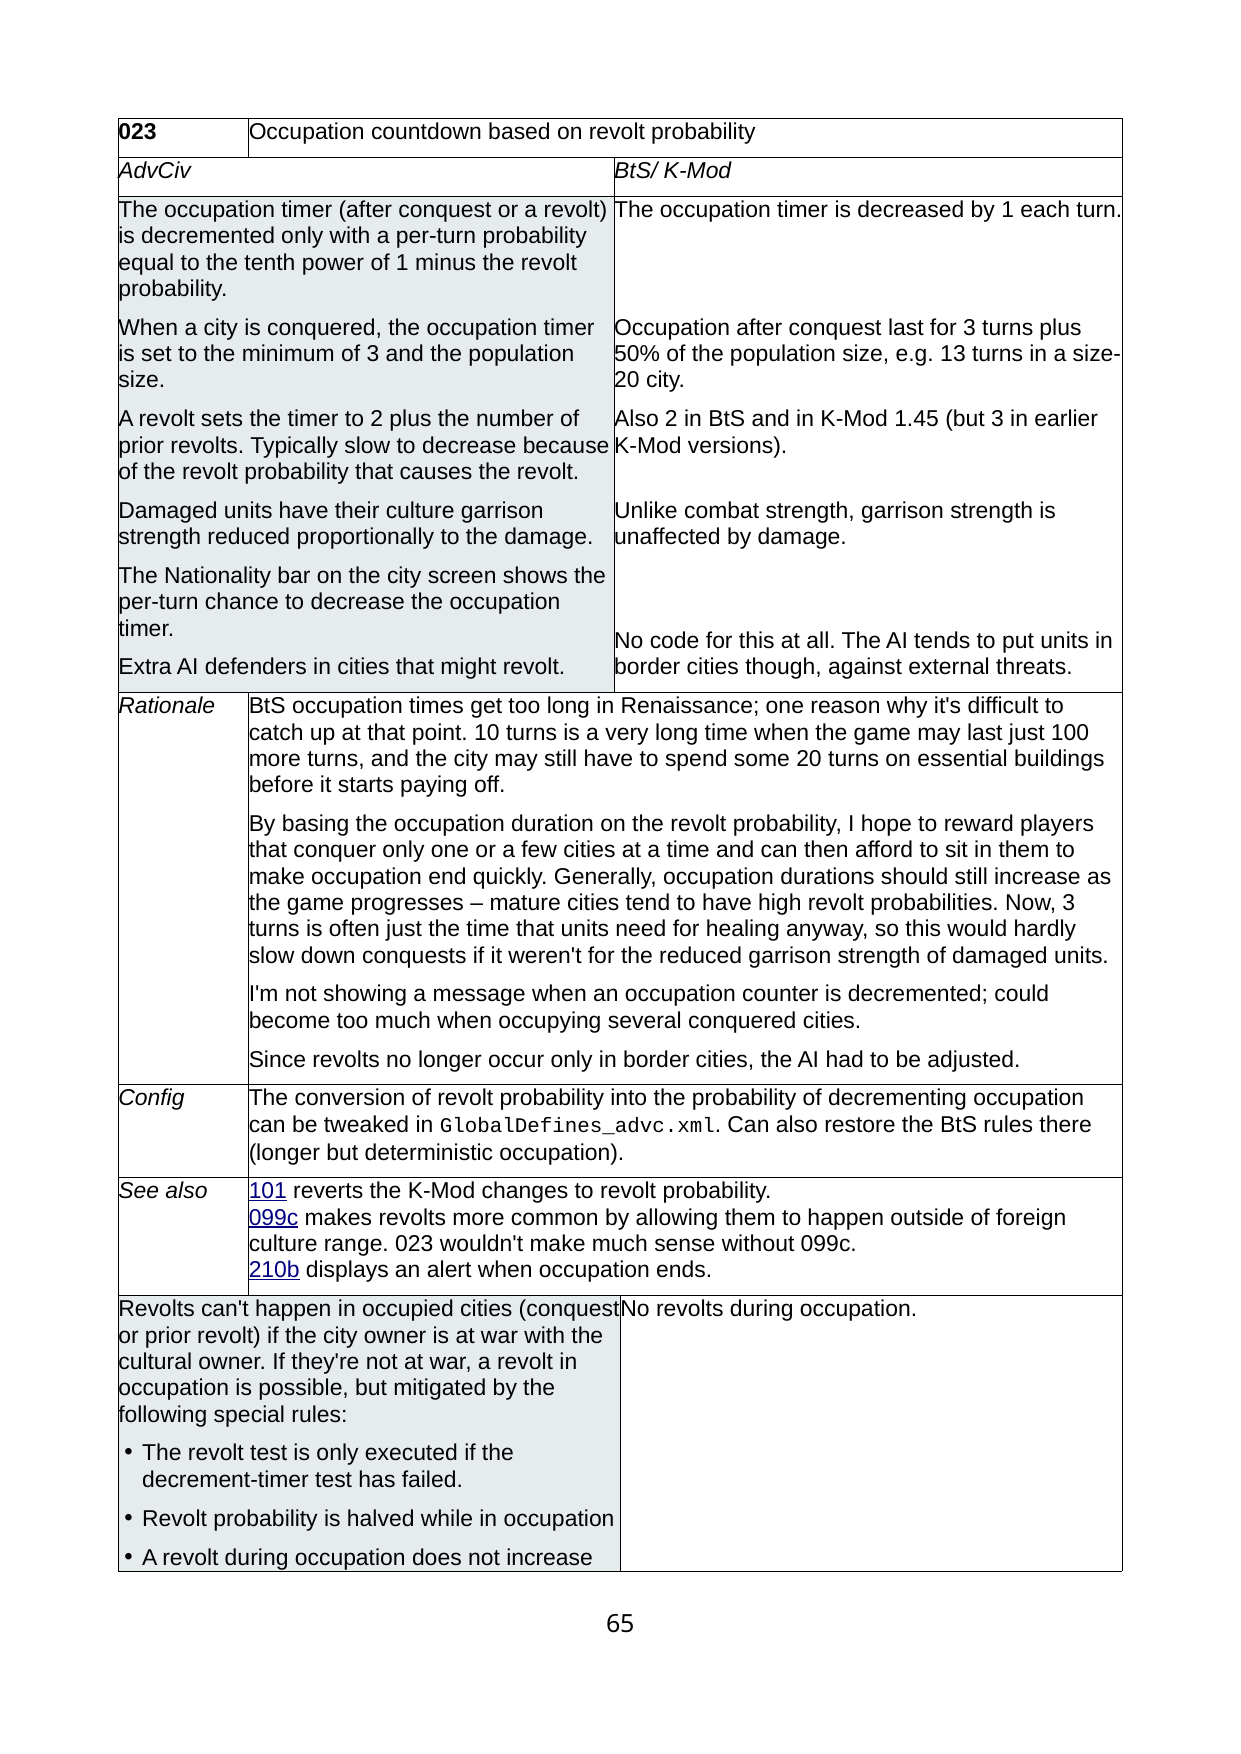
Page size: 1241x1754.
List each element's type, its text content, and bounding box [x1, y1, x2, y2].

table_cell Revolts can't happen in occupied cities (conquest or prior revolt) if the city owner is at war with the cultural owner. If they're not at war, a revolt in occupation is possible, but mitigated by the following special rules: The revolt test is only executed if the decrement-timer test has failed. Revolt probability is halved while in occupation A revolt during occupation does not increase [119, 1296, 620, 1571]
table_cell BtS/ K-Mod [615, 158, 1122, 196]
table_cell The occupation timer is decreased by 1 each turn. Occupation after conquest last for 3 turns plus 50% of the population size, e.g. 13 turns in a size-20 city. Also 2 in BtS and in K-Mod 1.45 (but 3 in earlier K-Mod versions). Unlike combat strength, garrison strength is unaffected by damage. No code for this at all. The AI tends to put units in border cities though, against external threats. [615, 197, 1122, 692]
table_cell 101 reverts the K-Mod changes to revolt probability. 099c makes revolts more common by allowing them to happen outside of foreign culture range. 023 wouldn't make much sense without 099c. 210b displays an alert when occupation ends. [249, 1178, 1122, 1295]
table_cell No revolts during occupation. [621, 1296, 1122, 1571]
table_cell Config [119, 1085, 248, 1177]
table_cell The occupation timer (after conquest or a revolt) is decremented only with a per-turn probability equal to the tenth power of 1 minus the revolt probability. When a city is conquered, the occupation timer is set to the minimum of 3 and the population size. A revolt sets the timer to 2 plus the number of prior revolts. Typically slow to decrease because of the revolt probability that causes the revolt. Damaged units have their culture garrison strength reduced proportionally to the damage. The Nationality bar on the city screen shows the per-turn chance to decrease the occupation timer. Extra AI defenders in cities that might revolt. [119, 197, 614, 692]
table_cell See also [119, 1178, 248, 1295]
table_header 023 [119, 119, 248, 157]
table_header Occupation countdown based on revolt probability [249, 119, 1122, 157]
table_cell BtS occupation times get too long in Renaissance; one reason why it's difficult to catch up at that point. 10 turns is a very long time when the game may last just 100 more turns, and the city may still have to spend some 20 turns on essential buildings before it starts paying off. By basing the occupation duration on the revolt probability, I hope to reward players that conquer only one or a few cities at a time and can then afford to sit in them to make occupation end quickly. Generally, occupation durations should still increase as the game progresses – mature cities tend to have high revolt probabilities. Now, 3 turns is often just the time that units need for healing anyway, so this would hardly slow down conquests if it weren't for the reduced garrison strength of damaged units. I'm not showing a message when an occupation counter is decremented; could become too much when occupying several conquered cities. Since revolts no longer occur only in border cities, the AI had to be adjusted. [249, 693, 1122, 1084]
table_cell The conversion of revolt probability into the probability of decrementing occupation can be tweaked in GlobalDefines_advc.xml. Can also restore the BtS rules there (longer but deterministic occupation). [249, 1085, 1122, 1177]
table_cell Rationale [119, 693, 248, 1084]
table_cell AdvCiv [119, 158, 614, 196]
